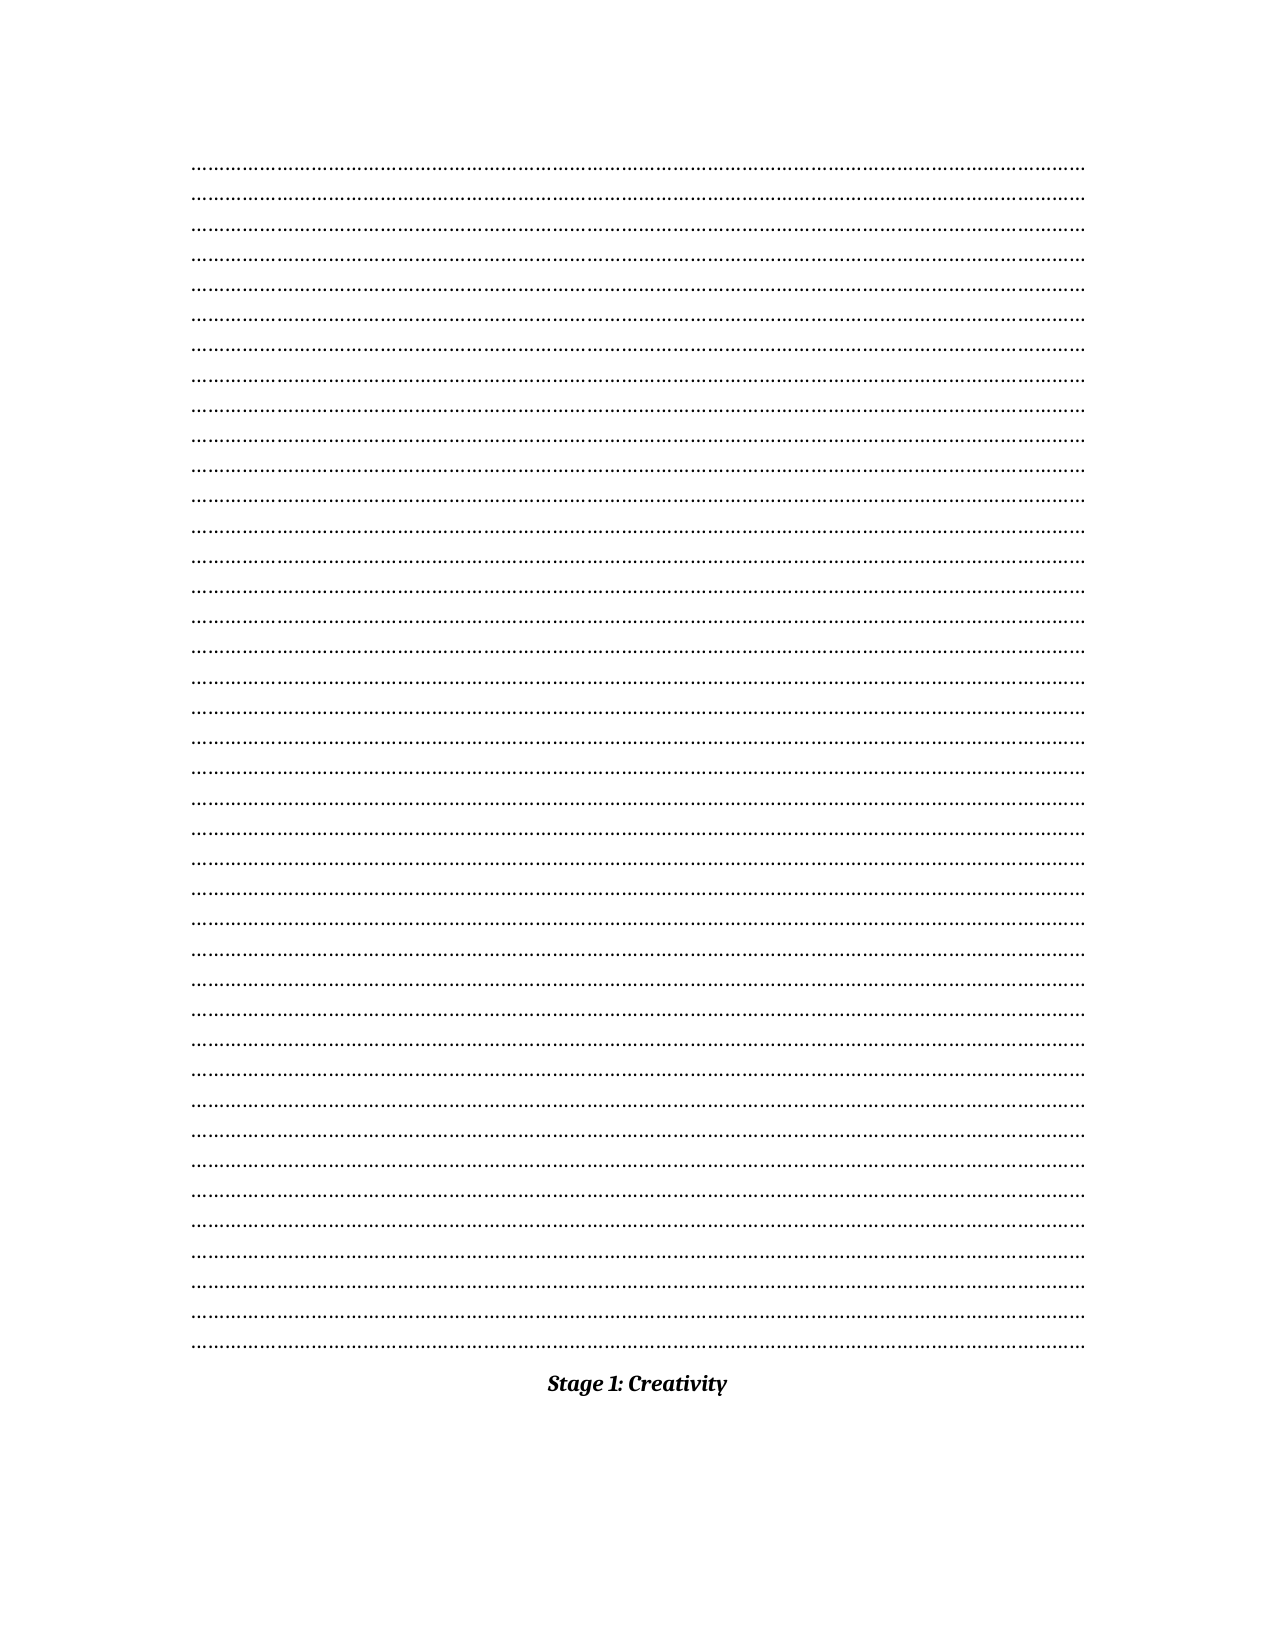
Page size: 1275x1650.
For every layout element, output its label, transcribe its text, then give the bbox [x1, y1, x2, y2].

text Stage 1: Creativity [187, 1371, 1087, 1397]
text ………………………………………………………………………………………………………………………………………………………………………………………………………………………………………………………………………………………………………………………………………………………………………………………………………………………………………………………………………………………………………………………………………………………………………………………………………………………………………………………………………………………………………………………………………………………………………………………………………………………………………………………………………………………………………………………………………………………………………………………………………………………………………………………………………………………………………………………………………………………………………………………………………………………………………………………………………………………………………………………………………………………………………………………………………………………………………………………………………………………………………………………………………………………………………………………………………………………………………………………………………………………………………………………………………………………………………………………………………………………………………………………………………………………………………………………………………………………………………………………………………………………………………………………………………………………………………………………………………………………………………………………………………………………………………………………………………………………………………………………………………………………………………………………………………………………………………………………………………………………………………………………………………………………………………………………………………………………………………………………………………………………………………………………………………………………………………………………………………………………………………………………………………………………………………………………………………………………………………………………………………………………………………………………………………………………………………………………………………………………………………………………………………………………………………………………………………………………………………………………………………………………………………………………………………………………………………………………………………………………………………………………………………………………………………………………………………………………………………………………………………………………………………………………………………………………………………………………………………………………………………………………………………………………………………………………………………………………………………………………………………………………………………………………………………………………………………………………………………………………………………………………………………………………………………………………………………………………………………………………………………………………………………………………………………………………………………………………………………………………………………………………………………………………………………………………………………………………………………………………………………………………………………………………………………………………………………………………………………………………………………………………………………………………………………………………………………………………………………………………………………………………………………………………………………………………………………………………………………………………………………………………………………………………………………………………………………………………………………………………………………………………………………………………………………………………………………………………………………………………………………………………………………………………………………………………………………………………………………………………………………………………………………………………………………………………………………… [187, 150, 1087, 1354]
